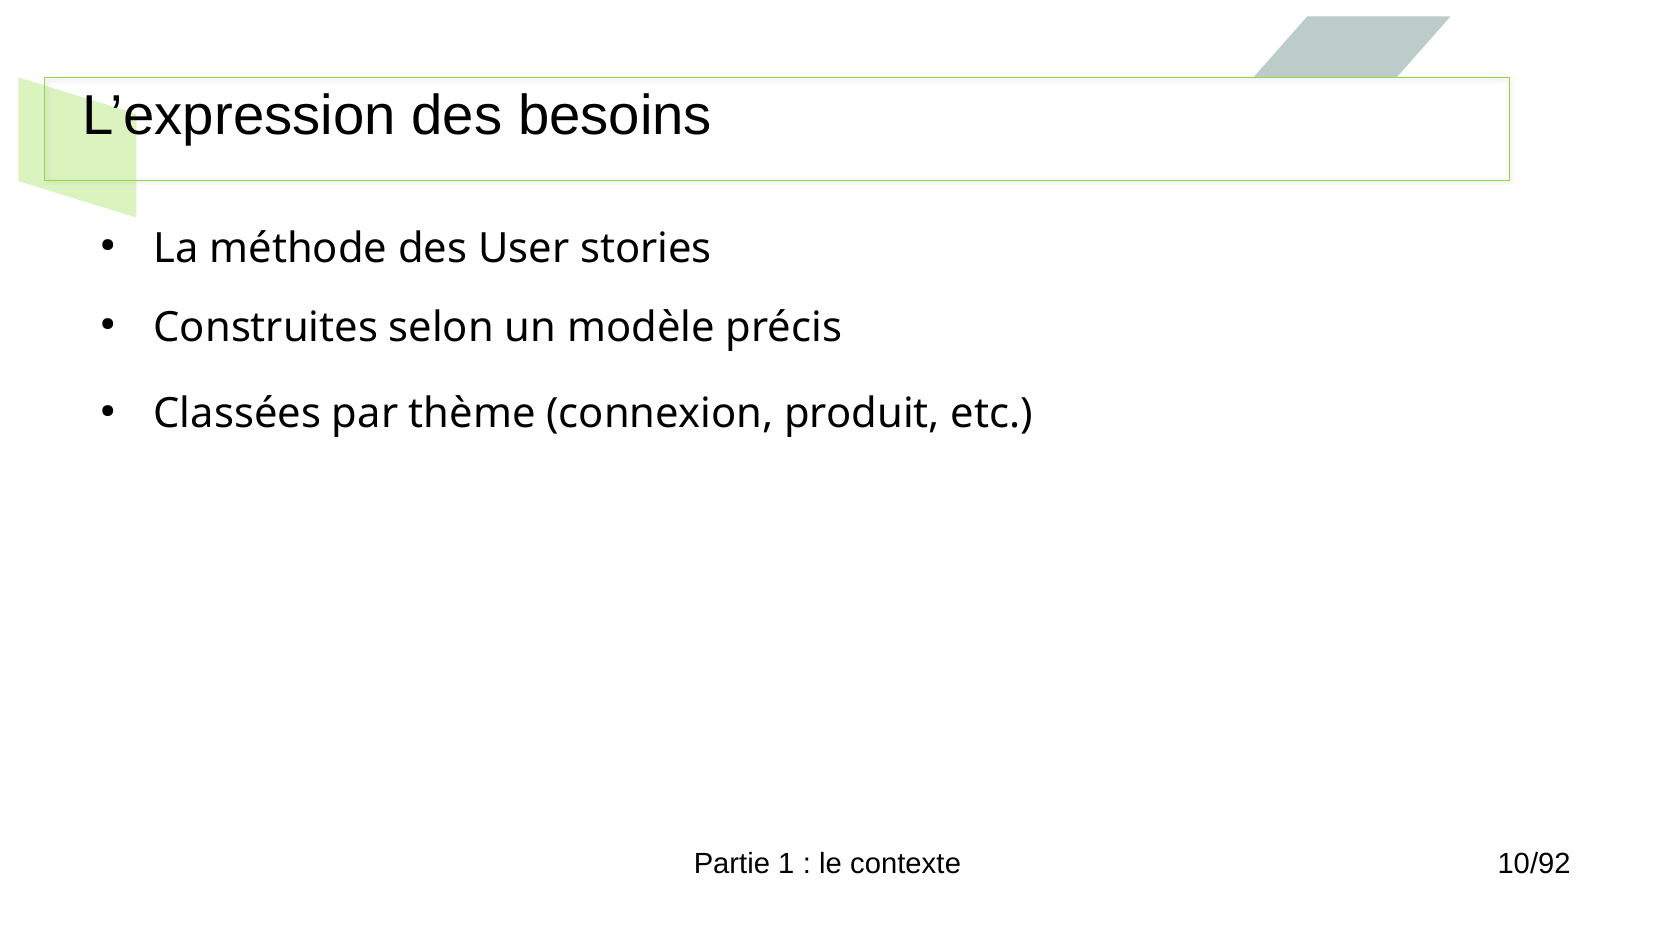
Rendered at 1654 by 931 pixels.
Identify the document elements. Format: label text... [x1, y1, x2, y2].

title L’expression des besoins [82, 37, 1571, 193]
list La méthode des User stories Construites selon un modèle précis Classées par thème (connexion, produit, etc.) [82, 217, 1571, 758]
